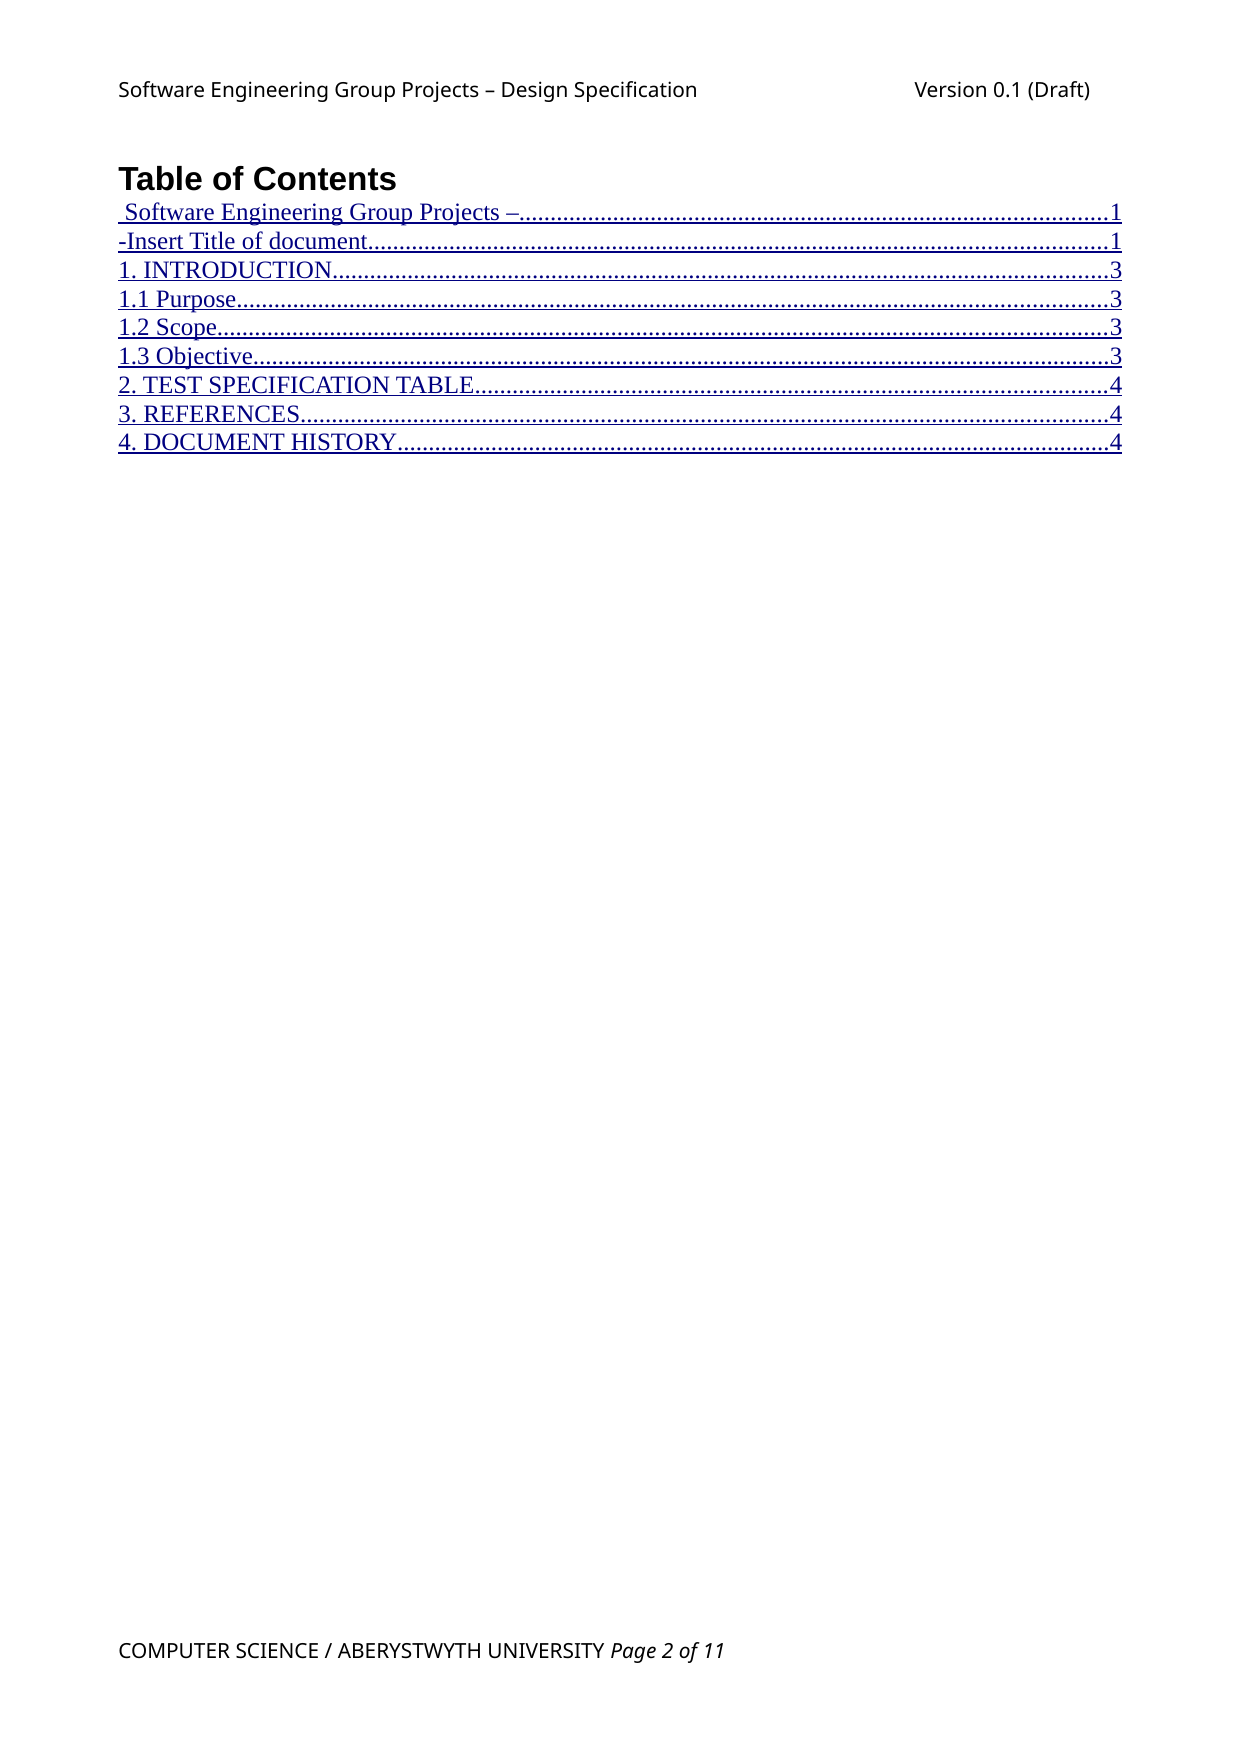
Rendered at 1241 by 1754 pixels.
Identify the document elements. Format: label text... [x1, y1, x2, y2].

text 1.1 Purpose 3 [118, 284, 1122, 309]
subtitle Table of Contents [118, 159, 1122, 197]
text Software Engineering Group Projects – 1 [118, 197, 1122, 222]
text 3. REFERENCES 4 [118, 399, 1122, 424]
text 1.3 Objective 3 [118, 341, 1122, 366]
text 1. INTRODUCTION 3 [118, 255, 1122, 280]
text -Insert Title of document 1 [118, 226, 1122, 251]
text 2. TEST SPECIFICATION TABLE 4 [118, 370, 1122, 395]
text 1.2 Scope 3 [118, 312, 1122, 337]
text 4. DOCUMENT HISTORY 4 [118, 427, 1122, 452]
